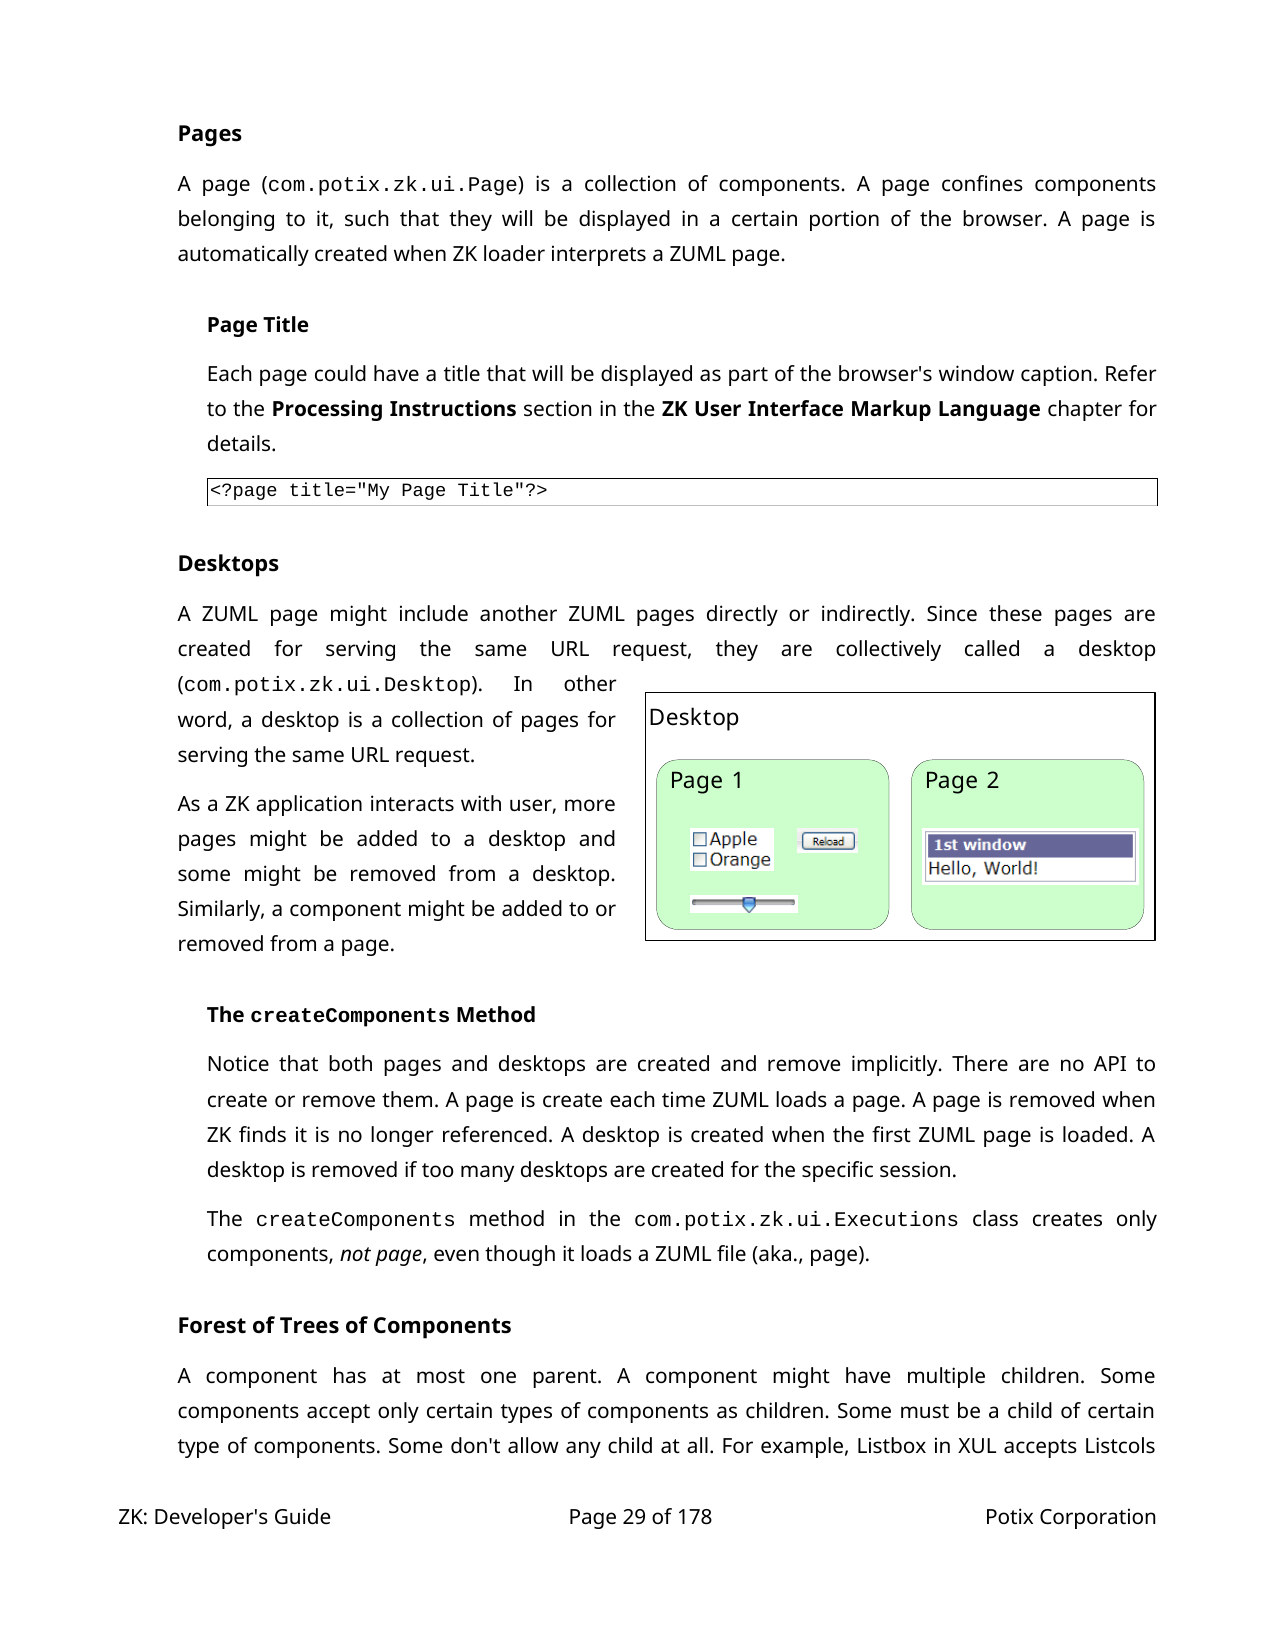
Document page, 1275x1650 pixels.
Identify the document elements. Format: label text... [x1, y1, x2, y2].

text <?page title="My Page Title"?> [208, 479, 1157, 505]
subtitle Page Title [207, 310, 1157, 338]
text As a ZK application interacts with user, more pages might be added to a desktop and some might be removed from a desktop. Similarly, a component might be added to or removed from a page. [177, 789, 1157, 958]
text A ZUML page might include another ZUML pages directly or indirectly. Since these pages are created for serving the same URL request, they are collectively called a desktop (com.potix.zk.ui.Desktop). In other word, a desktop is a collection of pages for serving the same URL request. [177, 599, 1157, 768]
text A page (com.potix.zk.ui.Page) is a collection of components. A page confines components belonging to it, such that they will be displayed in a certain portion of the browser. A page is automatically created when ZK loader interprets a ZUML page. [177, 169, 1157, 268]
text A component has at most one parent. A component might have multiple children. Some components accept only certain types of components as children. Some must be a child of certain type of components. Some don't allow any child at all. For example, Listbox in XUL accepts Listcols [177, 1361, 1157, 1459]
subtitle The createComponents Method [207, 1000, 1157, 1029]
subtitle Pages [177, 118, 1157, 148]
text Notice that both pages and desktops are created and remove implicitly. There are no API to create or remove them. A page is create each time ZUML loads a page. A page is removed when ZK finds it is no longer referenced. A desktop is created when the first ZUML page is loaded. A desktop is removed if too many desktops are created for the specific session. [207, 1049, 1157, 1183]
text The createComponents method in the com.potix.zk.ui.Executions class creates only components, not page, even though it loads a ZUML file (aka., page). [207, 1204, 1157, 1268]
text Each page could have a title that will be displayed as part of the browser's window caption. Refer to the Processing Instructions section in the ZK User Interface Markup Language chapter for details. [207, 359, 1157, 458]
subtitle Forest of Trees of Components [177, 1310, 1157, 1340]
subtitle Desktops [177, 548, 1157, 578]
